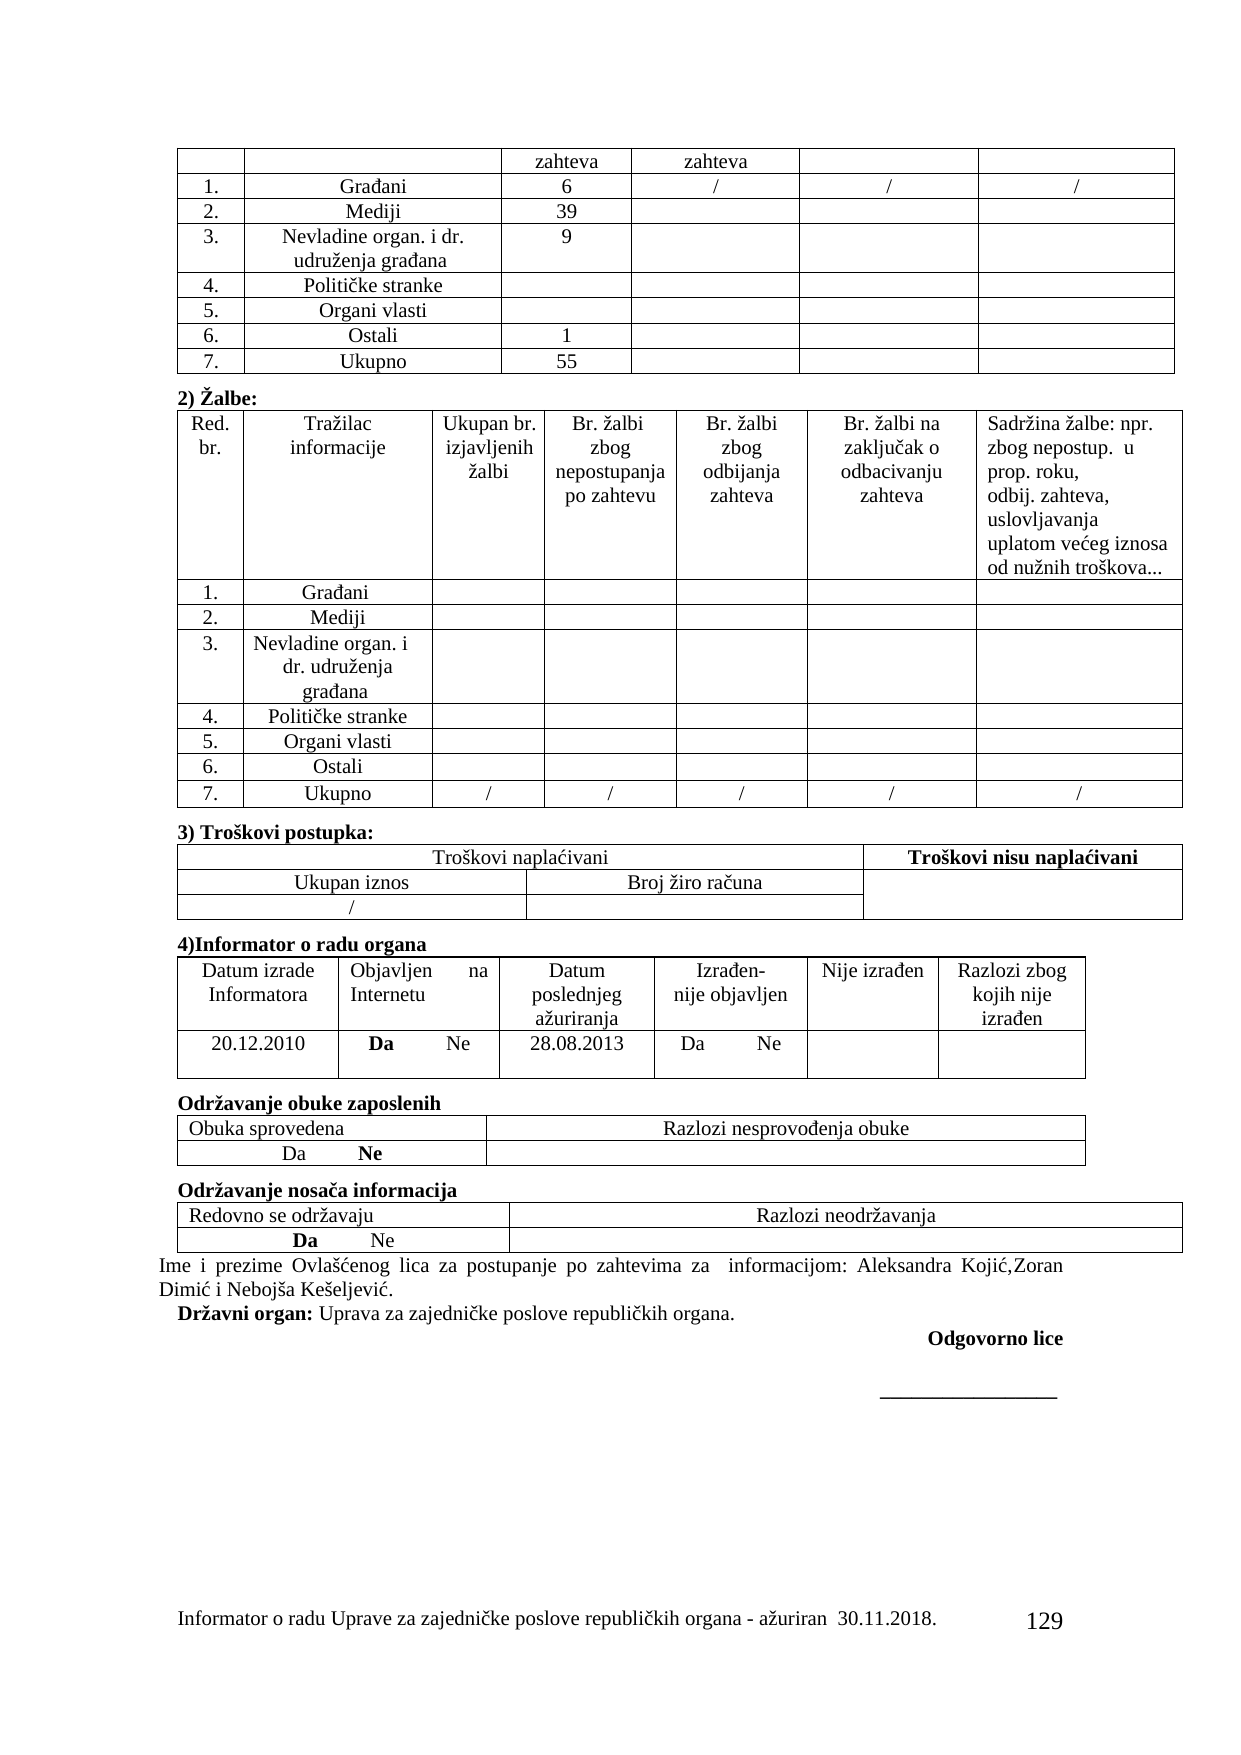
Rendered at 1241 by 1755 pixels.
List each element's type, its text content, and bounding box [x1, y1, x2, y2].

text 2) Žalbe: [177, 386, 1063, 410]
table_cell / [632, 174, 799, 198]
table_cell [677, 754, 807, 780]
table_cell [939, 1031, 1085, 1078]
table_cell 20.12.2010 [178, 1031, 338, 1078]
table_cell [502, 298, 631, 322]
table_cell 3. [178, 224, 244, 272]
table_header zahteva [502, 149, 631, 173]
table_cell [979, 224, 1174, 272]
table_cell 1. [178, 580, 243, 604]
table_cell [677, 630, 807, 703]
table_cell [800, 224, 978, 272]
table_cell 7. [178, 781, 243, 807]
table_cell [800, 349, 978, 373]
table_cell Organi vlasti [244, 729, 432, 753]
table_header Razlozi neodržavanja [510, 1203, 1182, 1227]
table_cell [632, 298, 799, 322]
table_cell [510, 1228, 1182, 1252]
table_cell [433, 704, 544, 728]
table_cell [800, 298, 978, 322]
table_header Tražilac informacije [244, 411, 432, 579]
table_cell Nevladine organ. i dr. udruženja građana [244, 630, 432, 703]
table_cell [808, 580, 976, 604]
table_cell 5. [178, 298, 244, 322]
table_cell [800, 324, 978, 347]
table_cell [977, 754, 1182, 780]
table_header Objavlјen na Internetu [339, 958, 499, 1030]
table_header [178, 149, 244, 173]
text _________________ [177, 1373, 1063, 1402]
table_cell 55 [502, 349, 631, 373]
table_cell 1. [178, 174, 244, 198]
table_cell Da Ne [178, 1228, 509, 1252]
table_header zahteva [632, 149, 799, 173]
table_cell [977, 605, 1182, 629]
table_header Troškovi nisu naplaćivani [864, 845, 1182, 869]
table_cell [677, 704, 807, 728]
table_cell [545, 729, 676, 753]
table_cell [979, 273, 1174, 297]
table_cell [433, 580, 544, 604]
table_cell [677, 605, 807, 629]
table_cell Ostali [244, 754, 432, 780]
table_cell [433, 729, 544, 753]
table_cell 6. [178, 754, 243, 780]
table_cell Ostali [245, 324, 501, 347]
table_header Br. žalbi na zaklјučak o odbacivanju zahteva [808, 411, 976, 579]
table_cell 1 [502, 324, 631, 347]
table_cell [977, 704, 1182, 728]
table_cell [979, 199, 1174, 223]
table_cell [677, 580, 807, 604]
table_cell 2. [178, 199, 244, 223]
table_header Troškovi naplaćivani [178, 845, 863, 869]
table_cell [977, 729, 1182, 753]
table_cell [808, 1031, 938, 1078]
table_cell / [977, 781, 1182, 807]
text Održavanje obuke zaposlenih [177, 1091, 1063, 1115]
table_header Nije izrađen [808, 958, 938, 1030]
table_cell 4. [178, 273, 244, 297]
table_cell [527, 895, 863, 919]
table_cell Nevladine organ. i dr. udruženja građana [245, 224, 501, 272]
table_cell Da Ne [655, 1031, 807, 1078]
table_cell [979, 298, 1174, 322]
table_cell 6. [178, 324, 244, 347]
table_cell [487, 1141, 1085, 1165]
table_cell [800, 273, 978, 297]
table_cell Broj žiro računa [527, 870, 863, 894]
table_cell [433, 605, 544, 629]
table_header Ukupan br. izjavlјenih žalbi [433, 411, 544, 579]
table_cell [979, 324, 1174, 347]
table_cell Građani [244, 580, 432, 604]
table_cell / [677, 781, 807, 807]
table_header Red. br. [178, 411, 243, 579]
table_cell 3. [178, 630, 243, 703]
table_cell Ukupan iznos [178, 870, 526, 894]
table_header Sadržina žalbe: npr. zbog nepostup. u prop. roku, odbij. zahteva, uslovlјavanja uplatom većeg iznosa od nužnih troškova... [977, 411, 1182, 579]
text 3) Troškovi postupka: [177, 820, 1063, 844]
table_cell Ukupno [245, 349, 501, 373]
table_cell 28.08.2013 [500, 1031, 654, 1078]
text Odgovorno lice [177, 1325, 1063, 1349]
table_cell Mediji [245, 199, 501, 223]
table_header Br. žalbi zbog odbijanja zahteva [677, 411, 807, 579]
table_cell [632, 224, 799, 272]
table_header [800, 149, 978, 173]
table_cell Političke stranke [244, 704, 432, 728]
table_header Razlozi nesprovođenja obuke [487, 1116, 1085, 1140]
text Održavanje nosača informacija [177, 1178, 1063, 1202]
text 4)Informator o radu organa [177, 932, 1063, 956]
table_cell [979, 349, 1174, 373]
table_cell Organi vlasti [245, 298, 501, 322]
text Državni organ: Uprava za zajedničke poslove republičkih organa. [177, 1301, 1063, 1325]
table_cell 5. [178, 729, 243, 753]
table_cell [632, 324, 799, 347]
table_cell Da Ne [339, 1031, 499, 1078]
table_cell [502, 273, 631, 297]
table_cell [632, 273, 799, 297]
table_cell Političke stranke [245, 273, 501, 297]
table_header [245, 149, 501, 173]
table_cell 9 [502, 224, 631, 272]
table_cell [864, 870, 1182, 919]
table_cell [808, 704, 976, 728]
table_header Redovno se održavaju [178, 1203, 509, 1227]
table_cell [545, 704, 676, 728]
table_cell [632, 349, 799, 373]
table_cell Mediji [244, 605, 432, 629]
text Ime i prezime Ovlašćenog lica za postupanje po zahtevima za informacijom: Aleksandra Kojić,Zoran Dimić i Nebojša Kešelјević. [158, 1253, 1063, 1301]
table_header Izrađen- nije objavlјen [655, 958, 807, 1030]
table_cell [808, 630, 976, 703]
table_cell Ukupno [244, 781, 432, 807]
table_header Br. žalbi zbog nepostupanja po zahtevu [545, 411, 676, 579]
table_cell / [545, 781, 676, 807]
table_header Datum poslednjeg ažuriranja [500, 958, 654, 1030]
table_cell [545, 580, 676, 604]
table_cell 7. [178, 349, 244, 373]
table_cell / [808, 781, 976, 807]
table_cell / [178, 895, 526, 919]
table_cell [808, 754, 976, 780]
table_header [979, 149, 1174, 173]
table_cell / [979, 174, 1174, 198]
table_cell 4. [178, 704, 243, 728]
table_cell [677, 729, 807, 753]
table_cell [433, 630, 544, 703]
table_cell [977, 630, 1182, 703]
table_cell [808, 605, 976, 629]
table_cell Da Ne [178, 1141, 486, 1165]
table_cell 2. [178, 605, 243, 629]
table_header Obuka sprovedena [178, 1116, 486, 1140]
table_cell / [433, 781, 544, 807]
table_cell [545, 605, 676, 629]
table_cell 39 [502, 199, 631, 223]
table_cell Građani [245, 174, 501, 198]
table_cell [632, 199, 799, 223]
table_cell [433, 754, 544, 780]
table_header Datum izrade Informatora [178, 958, 338, 1030]
table_cell [808, 729, 976, 753]
table_cell [545, 754, 676, 780]
table_cell [545, 630, 676, 703]
table_cell [977, 580, 1182, 604]
table_cell 6 [502, 174, 631, 198]
table_cell [800, 199, 978, 223]
table_header Razlozi zbog kojih nije izrađen [939, 958, 1085, 1030]
table_cell / [800, 174, 978, 198]
